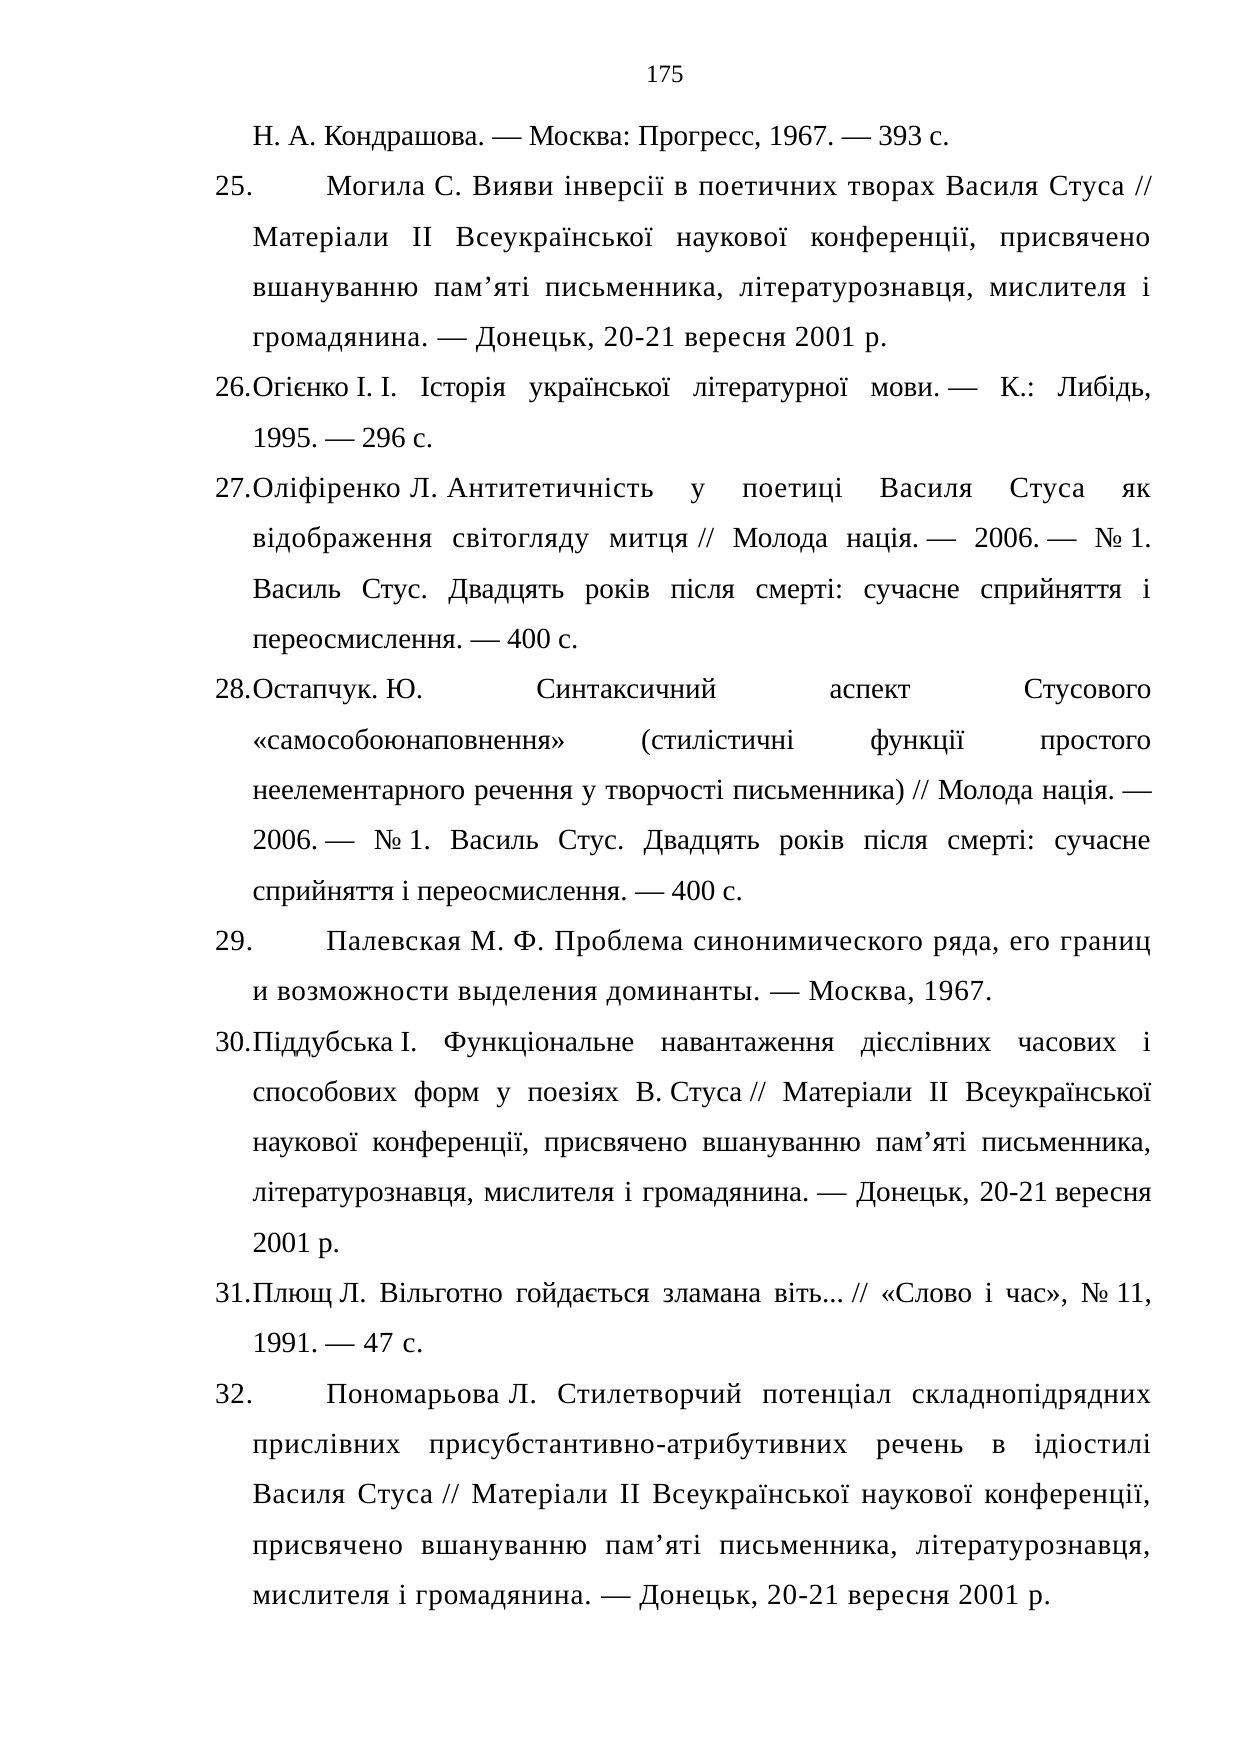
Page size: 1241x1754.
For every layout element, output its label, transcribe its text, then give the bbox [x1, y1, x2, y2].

list Могила С. Вияви інверсії в поетичних творах Василя Стуса // Матеріали ІІ Всеукраїнської наукової конференції, присвячено вшануванню пам’яті письменника, літературознавця, мислителя і громадянина. — Донецьк, 20‑21 вересня 2001 р. [215, 168, 1152, 353]
list Плющ Л. Вільготно гойдається зламана віть... // «Слово і час», № 11, 1991. — 47 с. [215, 1275, 1152, 1359]
list Пономарьова Л. Стилетворчий потенціал складнопідрядних прислівних присубстантивно‑атрибутивних речень в ідіостилі Василя Стуса // Матеріали ІІ Всеукраїнської наукової конференції, присвячено вшануванню пам’яті письменника, літературознавця, мислителя і громадянина. — Донецьк, 20‑21 вересня 2001 р. [215, 1376, 1152, 1611]
list Палевская М. Ф. Проблема синонимического ряда, его границ и возможности выделения доминанты. — Москва, 1967. [215, 923, 1152, 1007]
list Н. А. Кондрашова. — Москва: Прогресс, 1967. — 393 с. [215, 118, 1152, 152]
list Остапчук. Ю. Синтаксичний аспект Стусового «самособоюнаповнення» (стилістичні функції простого неелементарного речення у творчості письменника) // Молода нація. — 2006. — № 1. Василь Стус. Двадцять років після смерті: сучасне сприйняття і переосмислення. — 400 с. [215, 671, 1152, 906]
list Оліфіренко Л. Антитетичність у поетиці Василя Стуса як відображення світогляду митця // Молода нація. — 2006. — № 1. Василь Стус. Двадцять років після смерті: сучасне сприйняття і переосмислення. — 400 с. [215, 470, 1152, 655]
list Піддубська І. Функціональне навантаження дієслівних часових і способових форм у поезіях В. Стуса // Матеріали ІІ Всеукраїнської наукової конференції, присвячено вшануванню пам’яті письменника, літературознавця, мислителя і громадянина. — Донецьк, 20‑21 вересня 2001 р. [215, 1024, 1152, 1258]
list Огієнко І. І. Історія української літературної мови. — К.: Либідь, 1995. — 296 с. [215, 369, 1152, 453]
